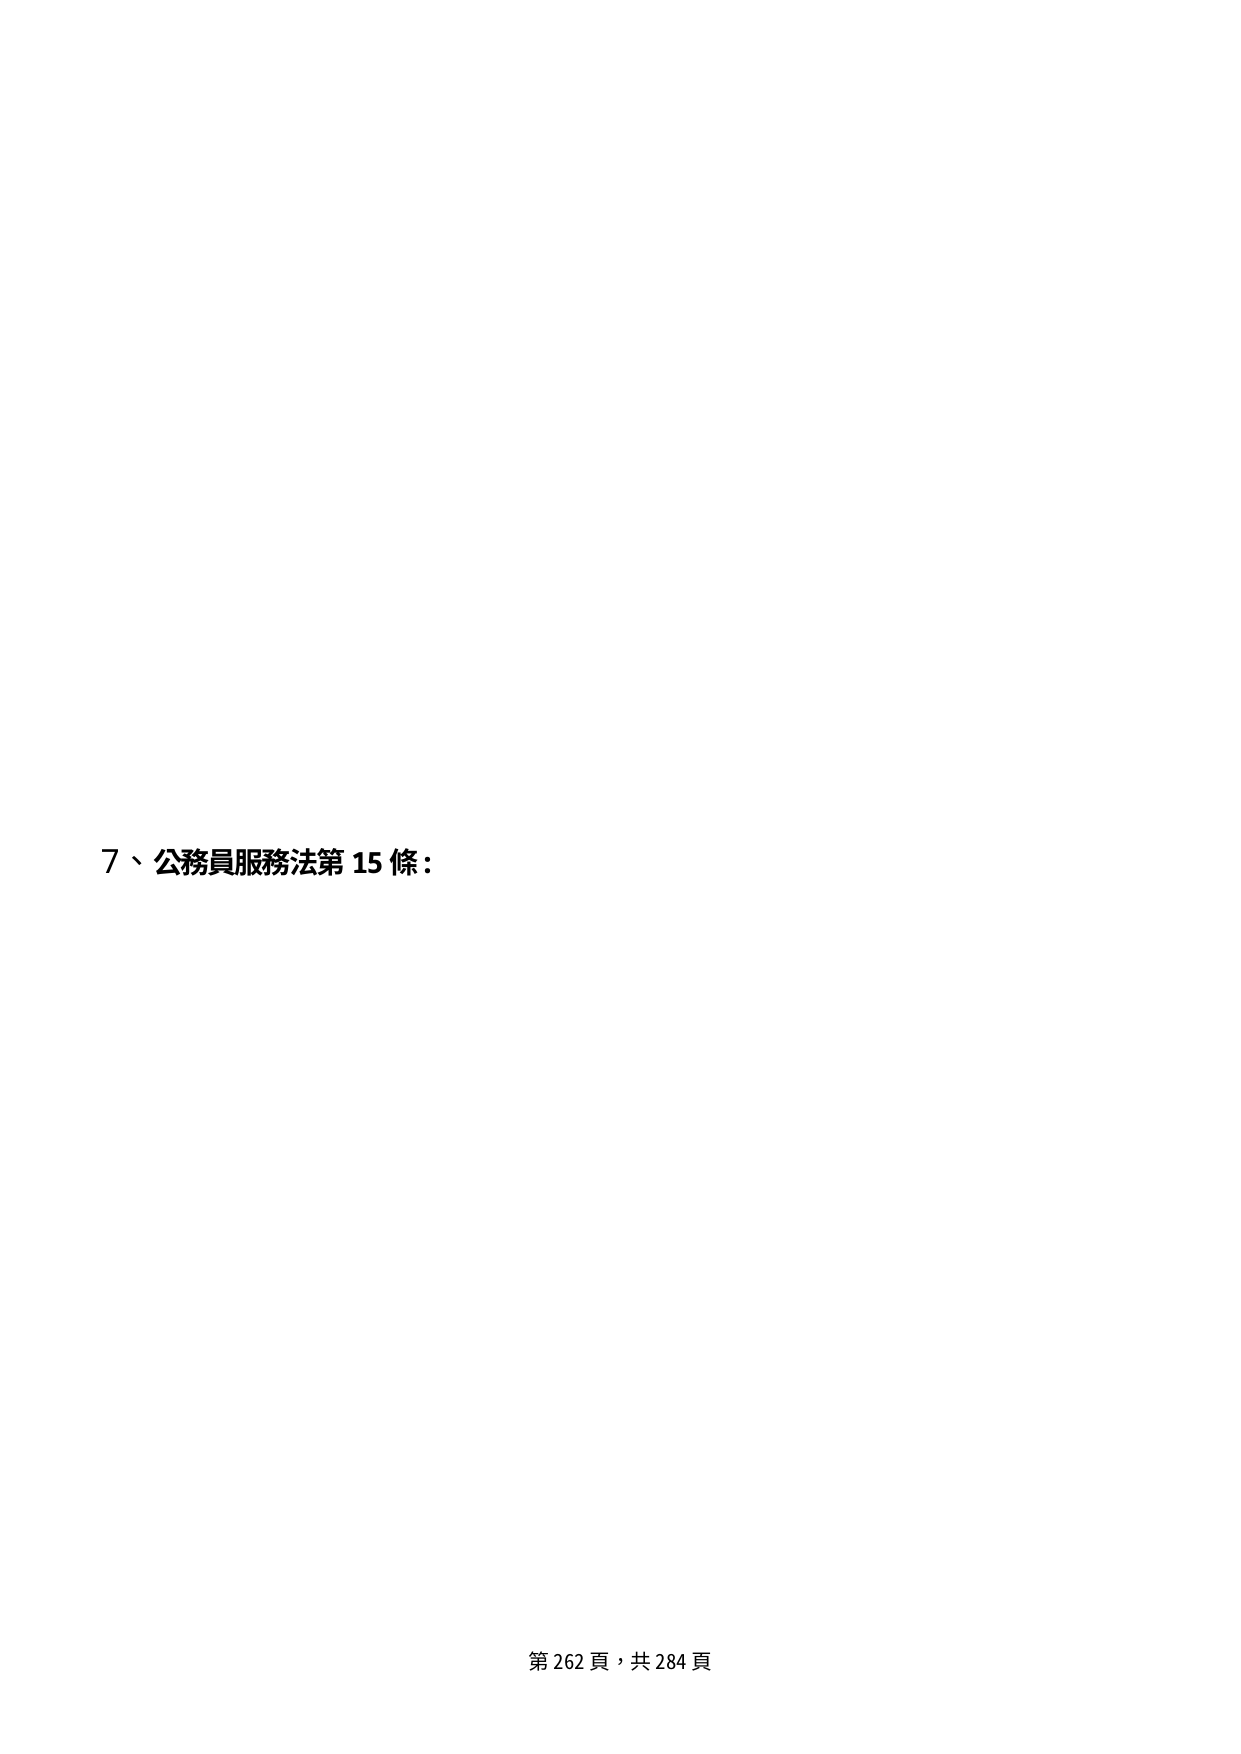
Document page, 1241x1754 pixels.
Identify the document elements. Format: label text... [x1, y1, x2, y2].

list 公務員服務法第15條: [100, 818, 1165, 880]
